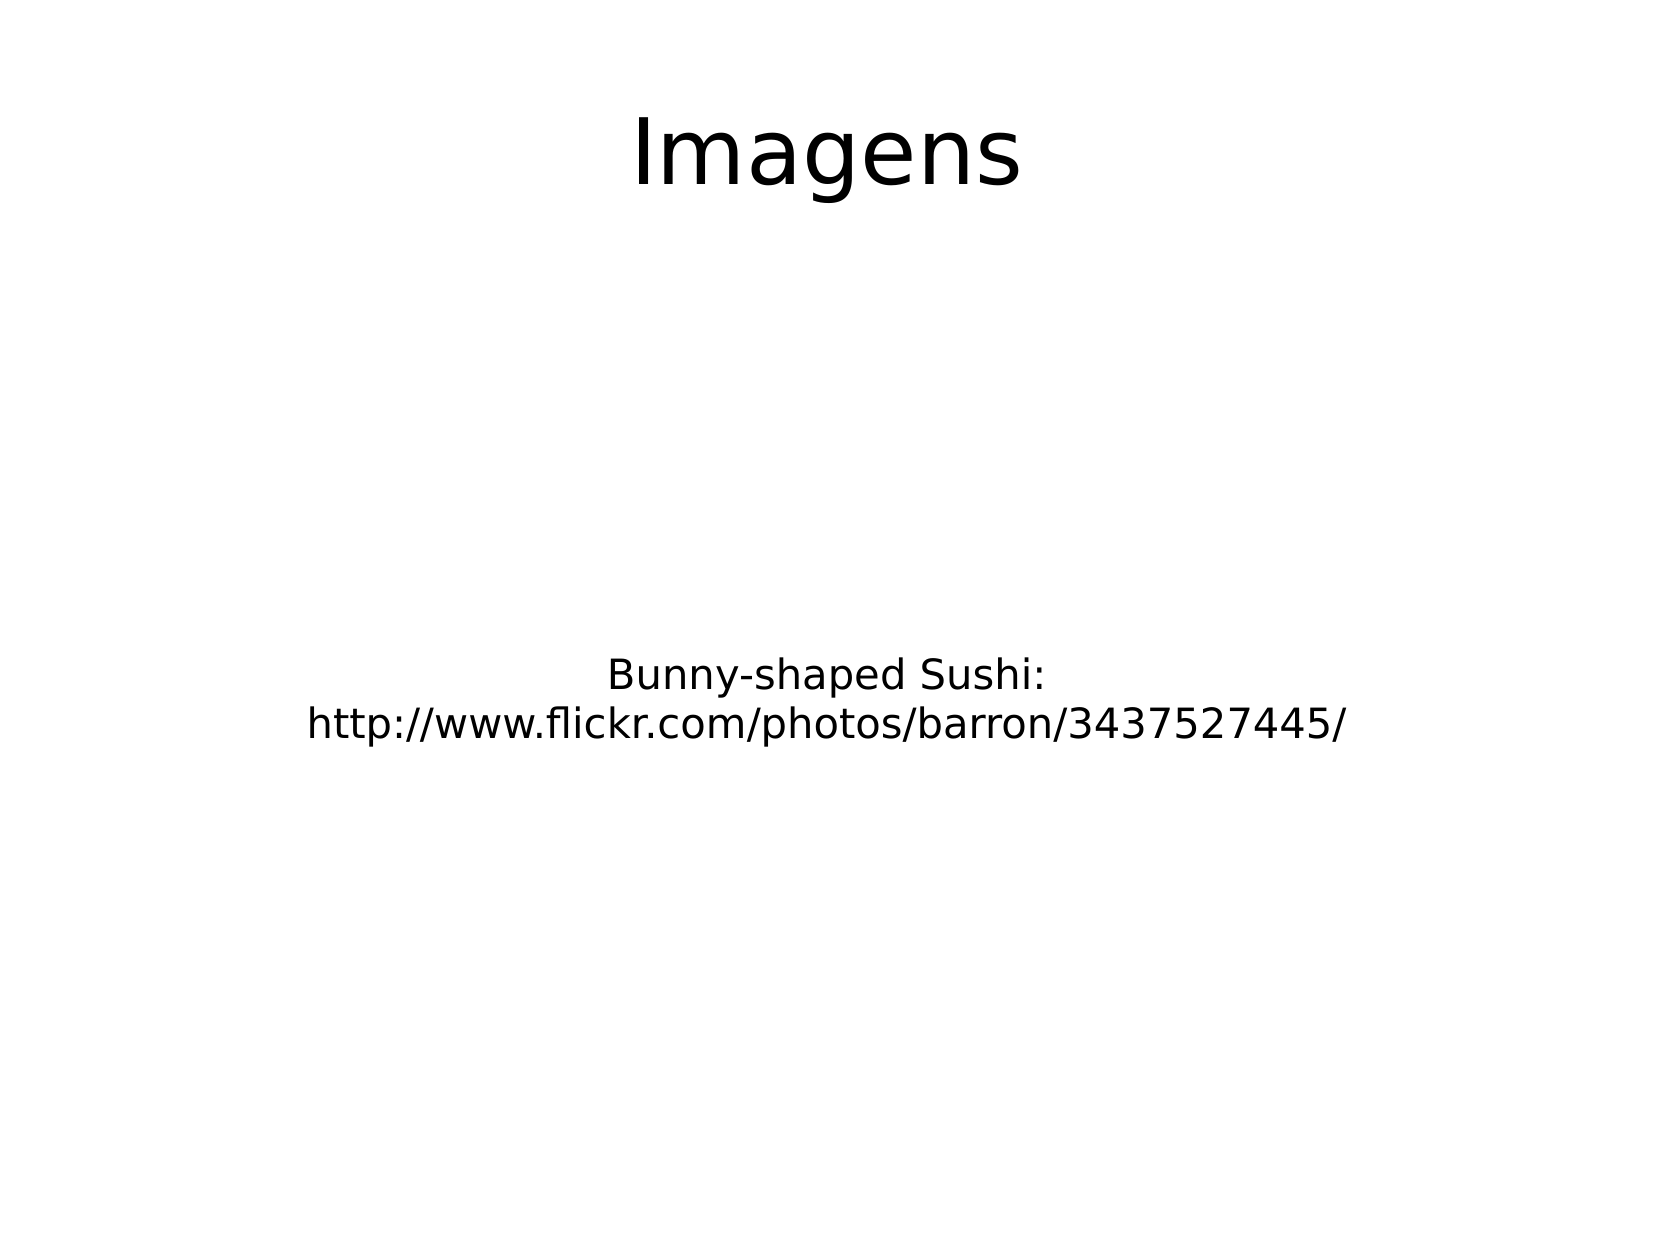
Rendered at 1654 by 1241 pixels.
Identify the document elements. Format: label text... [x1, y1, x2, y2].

title Imagens [82, 49, 1571, 257]
subtitle Bunny-shaped Sushi: http://www.flickr.com/photos/barron/3437527445/ [82, 290, 1571, 1109]
